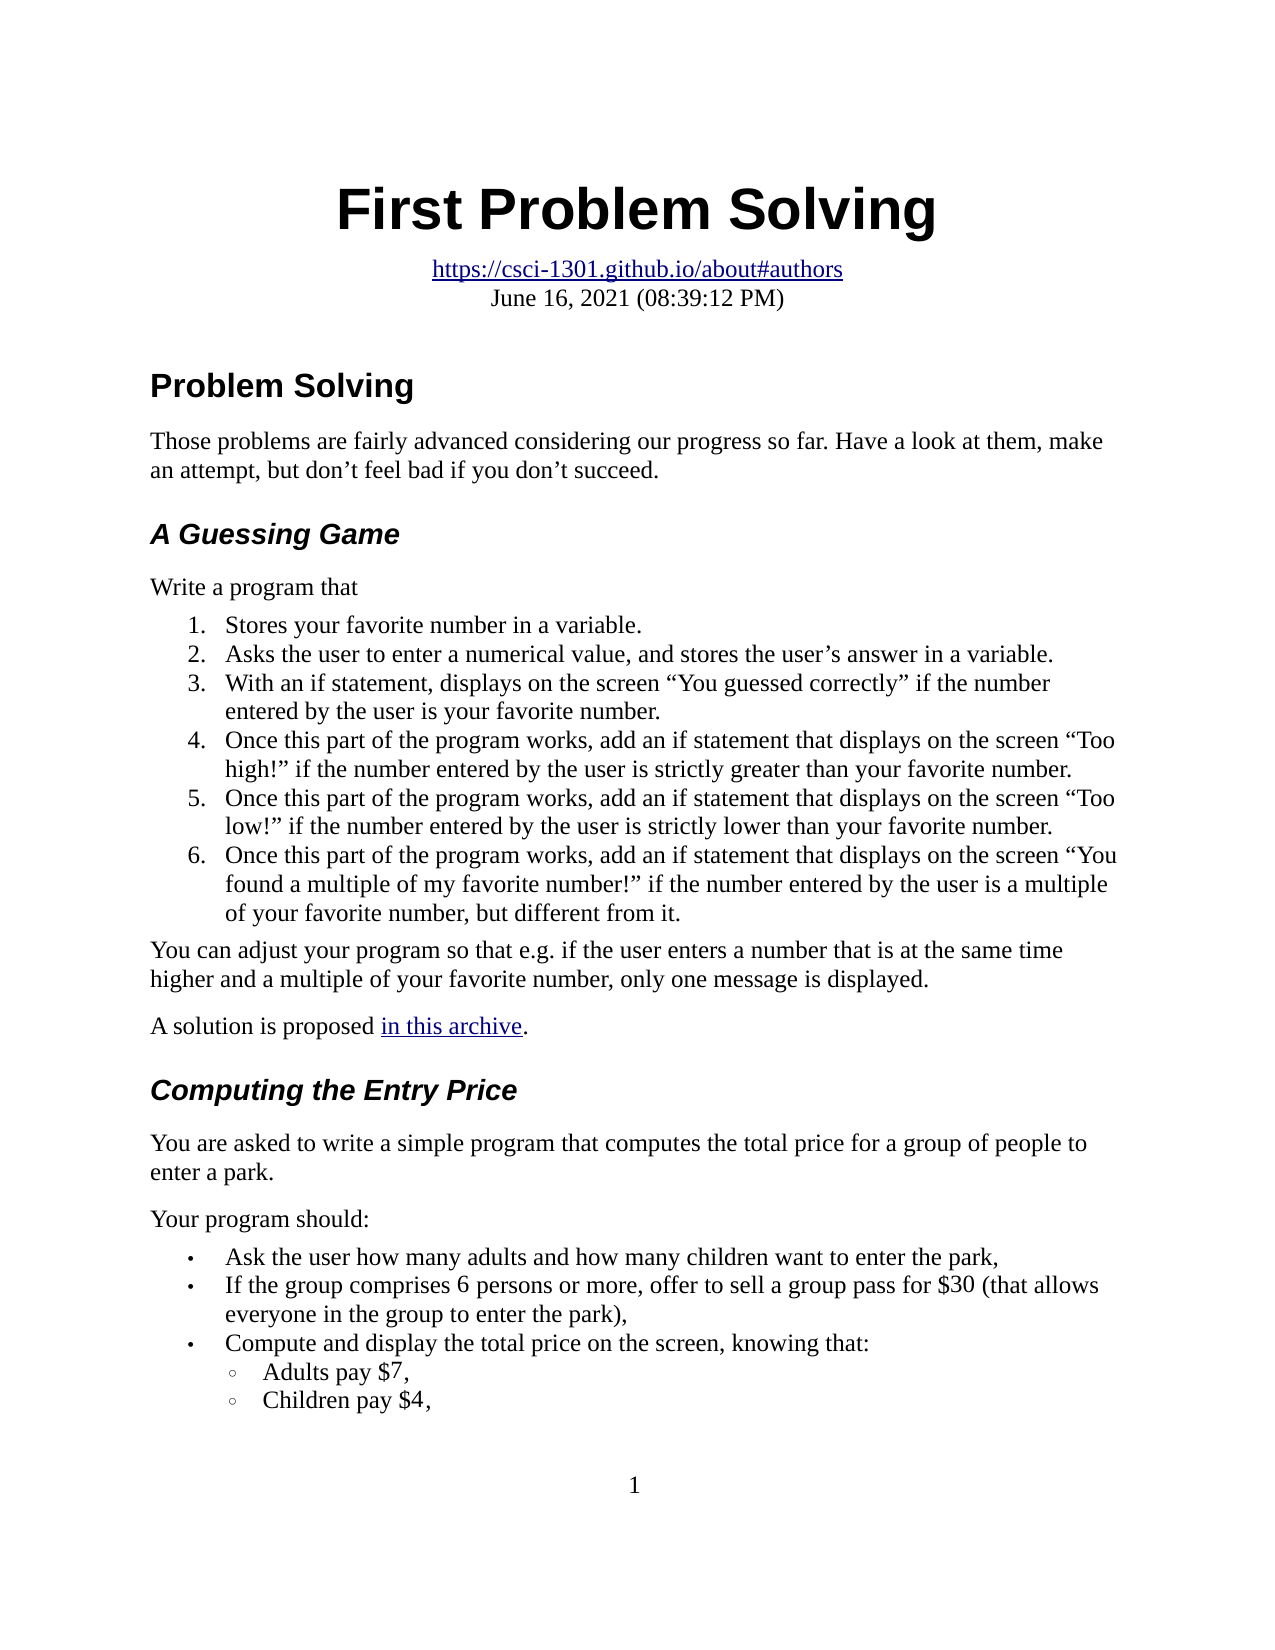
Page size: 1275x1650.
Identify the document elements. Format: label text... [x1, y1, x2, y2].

text https://csci-1301.github.io/about#authors [150, 254, 1125, 283]
list Children pay $, [225, 1385, 1125, 1414]
subtitle Computing the Entry Price [150, 1073, 1125, 1107]
text You can adjust your program so that e.g. if the user enters a number that is at the same time higher and a multiple of your favorite number, only one message is displayed. [150, 935, 1125, 993]
list Once this part of the program works, add an if statement that displays on the screen “You found a multiple of my favorite number!” if the number entered by the user is a multiple of your favorite number, but different from it. [187, 840, 1125, 926]
text Write a program that [150, 572, 1125, 601]
list Ask the user how many adults and how many children want to enter the park, [187, 1242, 1125, 1270]
list Adults pay $, [225, 1357, 1125, 1385]
subtitle A Guessing Game [150, 517, 1125, 551]
list Stores your favorite number in a variable. [187, 610, 1125, 639]
list Asks the user to enter a numerical value, and stores the user’s answer in a variable. [187, 639, 1125, 668]
title First Problem Solving [150, 175, 1125, 242]
list With an if statement, displays on the screen “You guessed correctly” if the number entered by the user is your favorite number. [187, 668, 1125, 725]
list Once this part of the program works, add an if statement that displays on the screen “Too low!” if the number entered by the user is strictly lower than your favorite number. [187, 783, 1125, 840]
list Compute and display the total price on the screen, knowing that: [187, 1328, 1125, 1357]
text Those problems are fairly advanced considering our progress so far. Have a look at them, make an attempt, but don’t feel bad if you don’t succeed. [150, 426, 1125, 483]
list Once this part of the program works, add an if statement that displays on the screen “Too high!” if the number entered by the user is strictly greater than your favorite number. [187, 725, 1125, 783]
text June 16, 2021 (08:39:12 PM) [150, 283, 1125, 312]
subtitle Problem Solving [150, 366, 1125, 404]
text You are asked to write a simple program that computes the total price for a group of people to enter a park. [150, 1128, 1125, 1186]
text A solution is proposed in this archive. [150, 1011, 1125, 1039]
text Your program should: [150, 1204, 1125, 1233]
list If the group comprises persons or more, offer to sell a group pass for $ (that allows everyone in the group to enter the park), [187, 1270, 1125, 1328]
